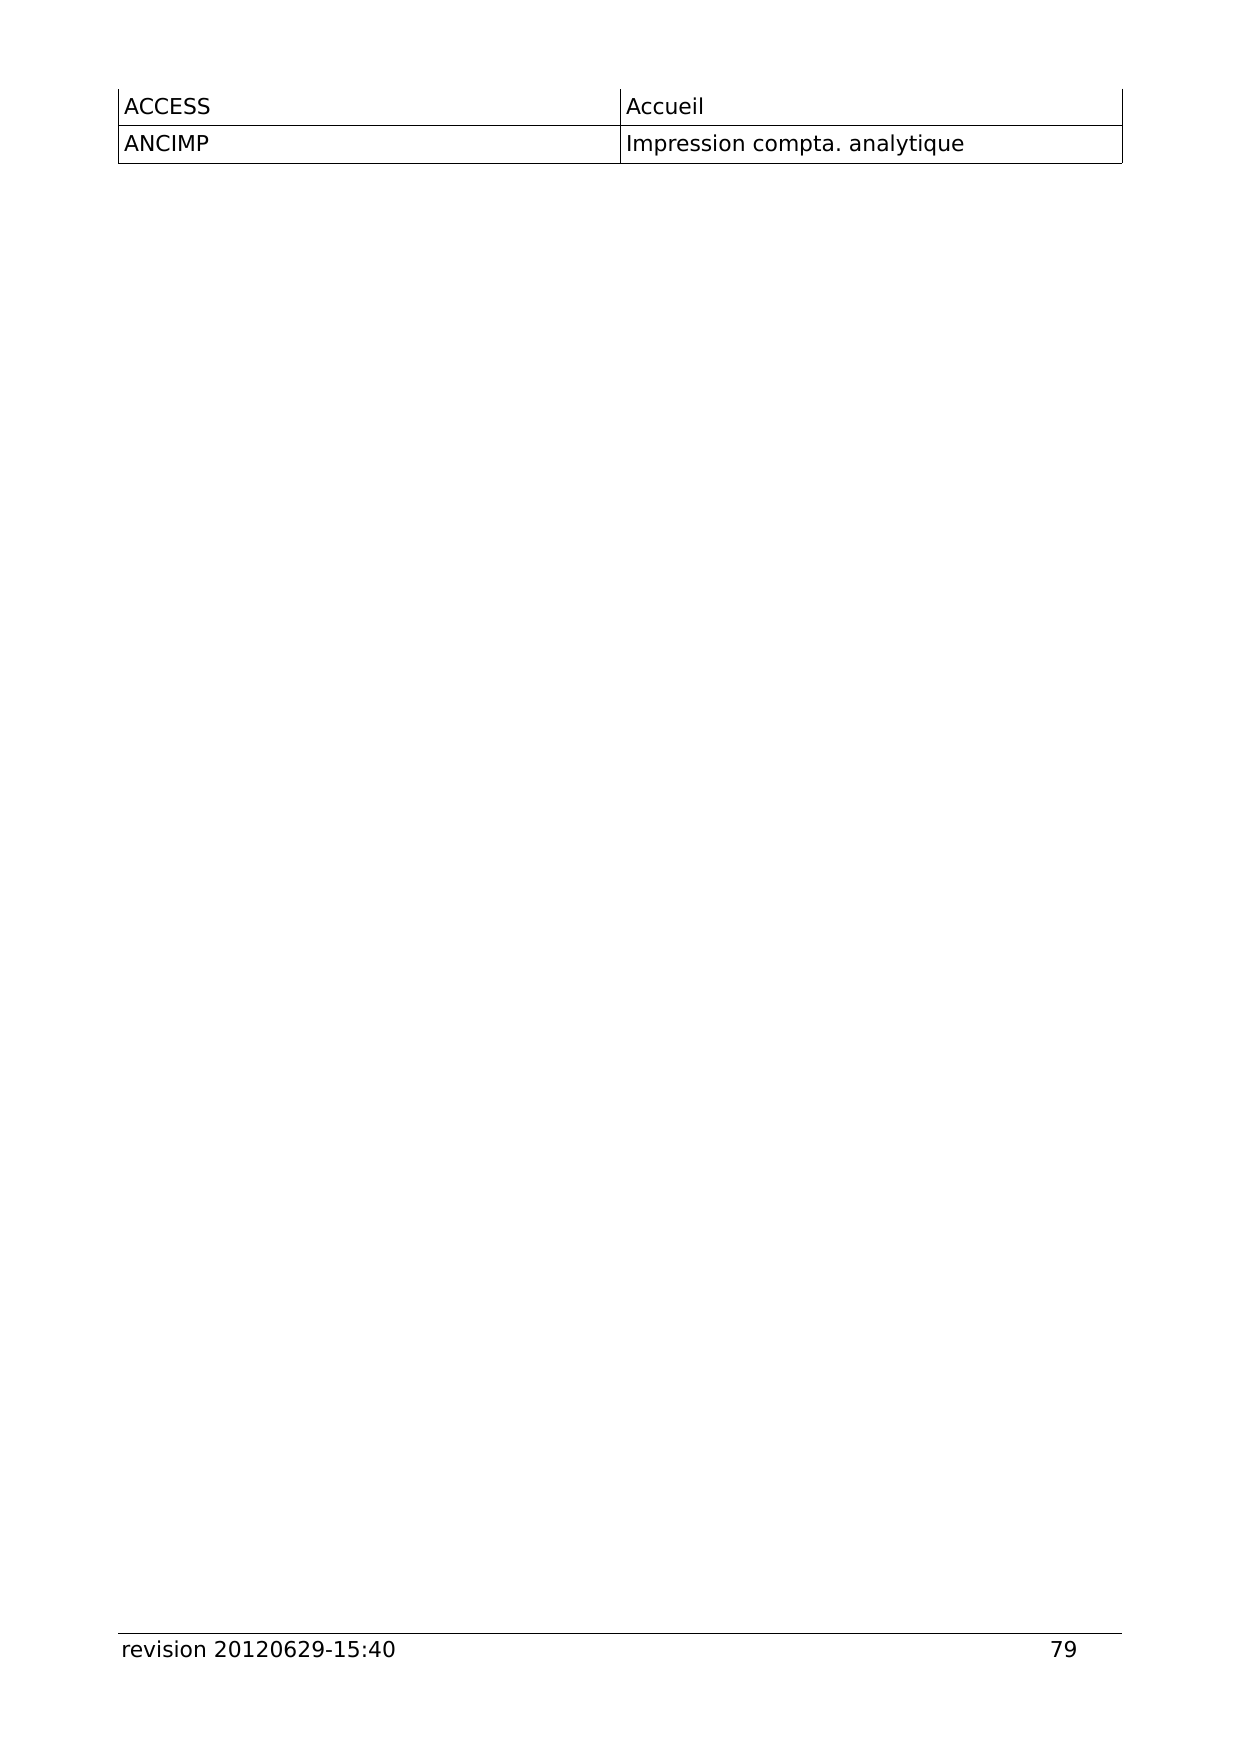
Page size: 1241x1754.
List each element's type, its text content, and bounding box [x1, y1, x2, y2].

table_cell Accueil [621, 89, 1122, 125]
table_cell ANCIMP [119, 126, 620, 163]
table_cell Impression compta. analytique [621, 126, 1122, 163]
table_cell ACCESS [119, 89, 620, 125]
